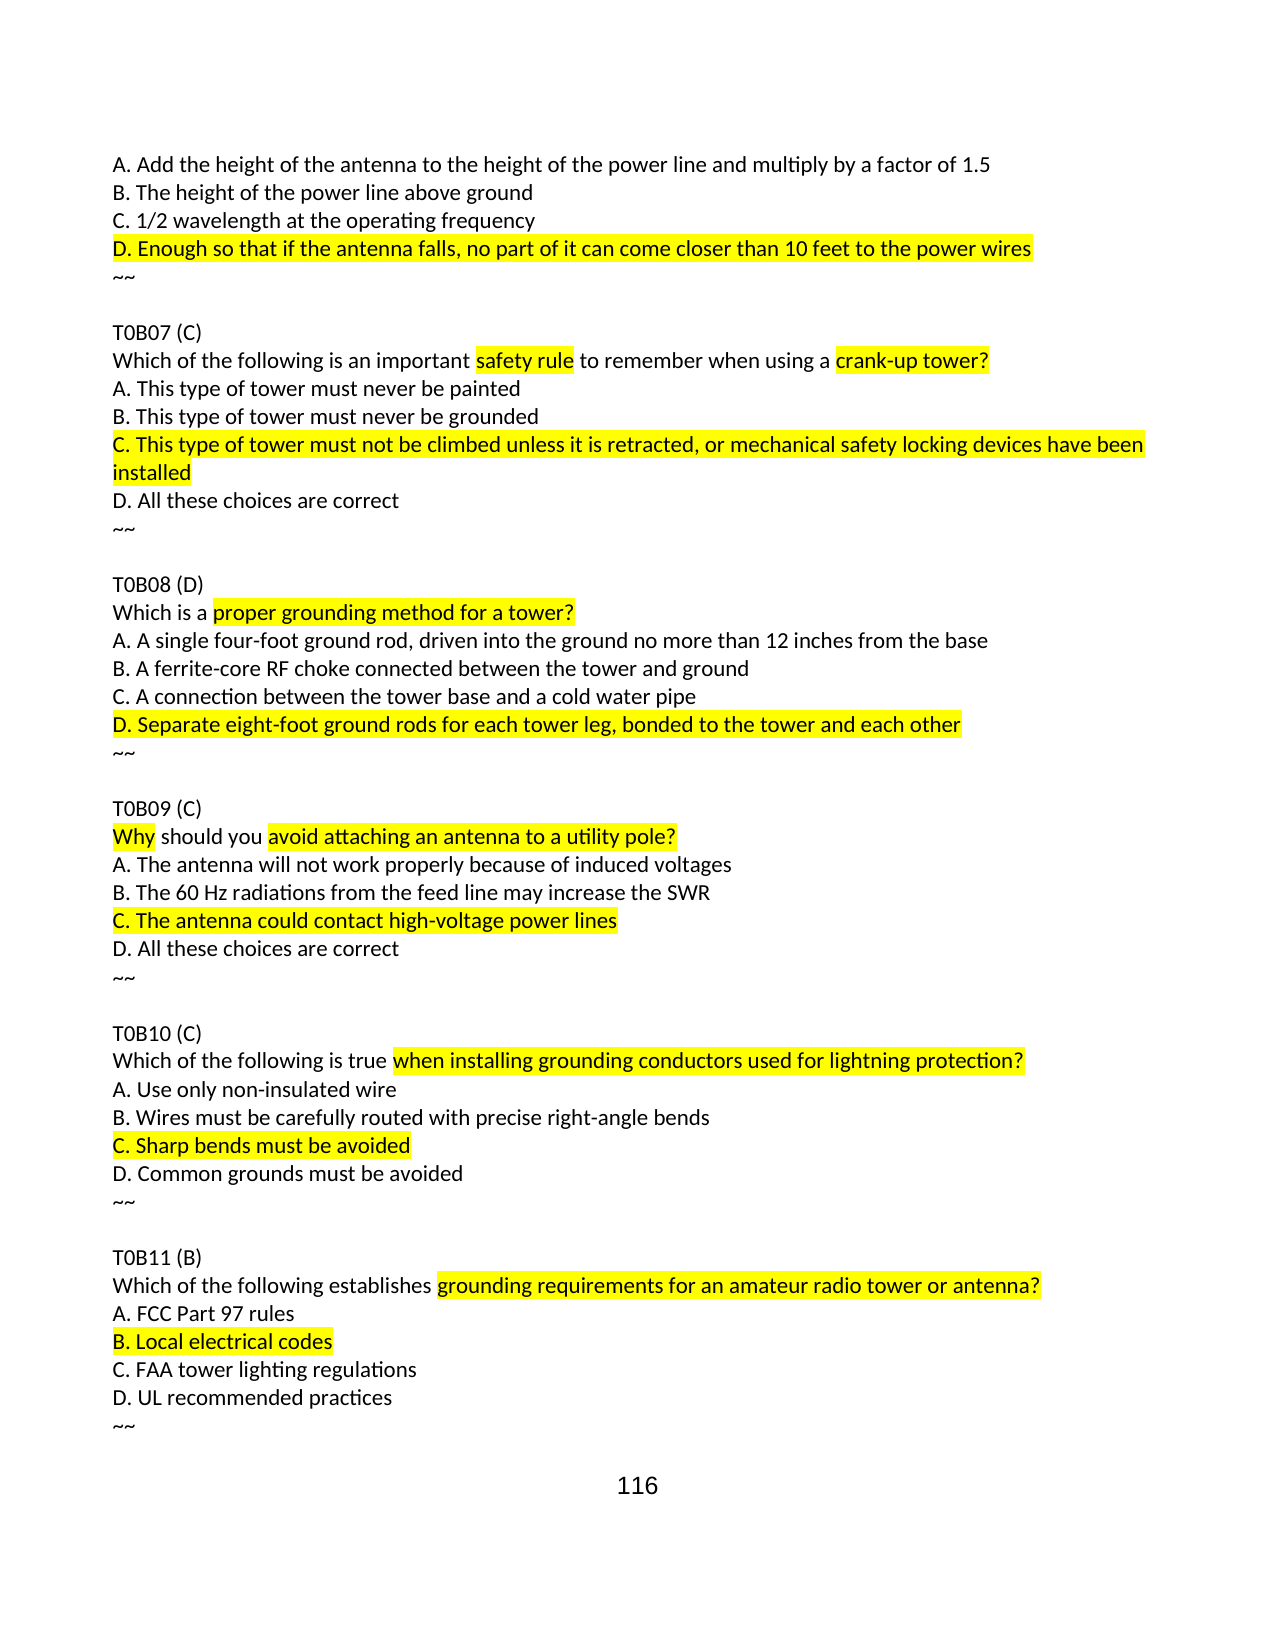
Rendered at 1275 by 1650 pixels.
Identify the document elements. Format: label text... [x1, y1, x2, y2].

text D. All these choices are correct [112, 486, 1162, 514]
text C. The antenna could contact high-voltage power lines [112, 907, 1162, 934]
text D. All these choices are correct [112, 934, 1162, 963]
text B. A ferrite-core RF choke connected between the tower and ground [112, 654, 1162, 682]
text T0B09 (C) [112, 794, 1162, 822]
text ~~ [112, 963, 1162, 991]
text B. Local electrical codes [112, 1327, 1162, 1355]
text C. A connection between the tower base and a cold water pipe [112, 682, 1162, 710]
text A. FCC Part 97 rules [112, 1299, 1162, 1327]
text A. A single four-foot ground rod, driven into the ground no more than 12 inches from the base [112, 626, 1162, 654]
text B. Wires must be carefully routed with precise right-angle bends [112, 1103, 1162, 1131]
text T0B10 (C) [112, 1019, 1162, 1047]
text ~~ [112, 738, 1162, 766]
text ~~ [112, 514, 1162, 542]
text T0B08 (D) [112, 570, 1162, 598]
text C. Sharp bends must be avoided [112, 1131, 1162, 1159]
text T0B07 (C) [112, 318, 1162, 346]
text Why should you avoid attaching an antenna to a utility pole? [112, 822, 1162, 851]
text Which of the following is an important safety rule to remember when using a crank-up tower? [112, 346, 1162, 374]
text Which of the following establishes grounding requirements for an amateur radio tower or antenna? [112, 1271, 1162, 1299]
text B. This type of tower must never be grounded [112, 402, 1162, 430]
text B. The height of the power line above ground [112, 178, 1162, 206]
text D. Separate eight-foot ground rods for each tower leg, bonded to the tower and each other [112, 710, 1162, 738]
text A. Use only non-insulated wire [112, 1075, 1162, 1103]
text ~~ [112, 262, 1162, 290]
text T0B11 (B) [112, 1243, 1162, 1271]
text D. UL recommended practices [112, 1383, 1162, 1411]
text D. Common grounds must be avoided [112, 1159, 1162, 1187]
text Which is a proper grounding method for a tower? [112, 598, 1162, 626]
text ~~ [112, 1411, 1162, 1439]
text C. FAA tower lighting regulations [112, 1355, 1162, 1383]
text B. The 60 Hz radiations from the feed line may increase the SWR [112, 878, 1162, 907]
text A. Add the height of the antenna to the height of the power line and multiply by a factor of 1.5 [112, 150, 1162, 178]
text A. This type of tower must never be painted [112, 374, 1162, 402]
text A. The antenna will not work properly because of induced voltages [112, 851, 1162, 878]
text C. 1/2 wavelength at the operating frequency [112, 206, 1162, 234]
text ~~ [112, 1187, 1162, 1215]
text Which of the following is true when installing grounding conductors used for lightning protection? [112, 1047, 1162, 1075]
text D. Enough so that if the antenna falls, no part of it can come closer than 10 feet to the power wires [112, 234, 1162, 262]
text C. This type of tower must not be climbed unless it is retracted, or mechanical safety locking devices have been installed [112, 430, 1162, 486]
